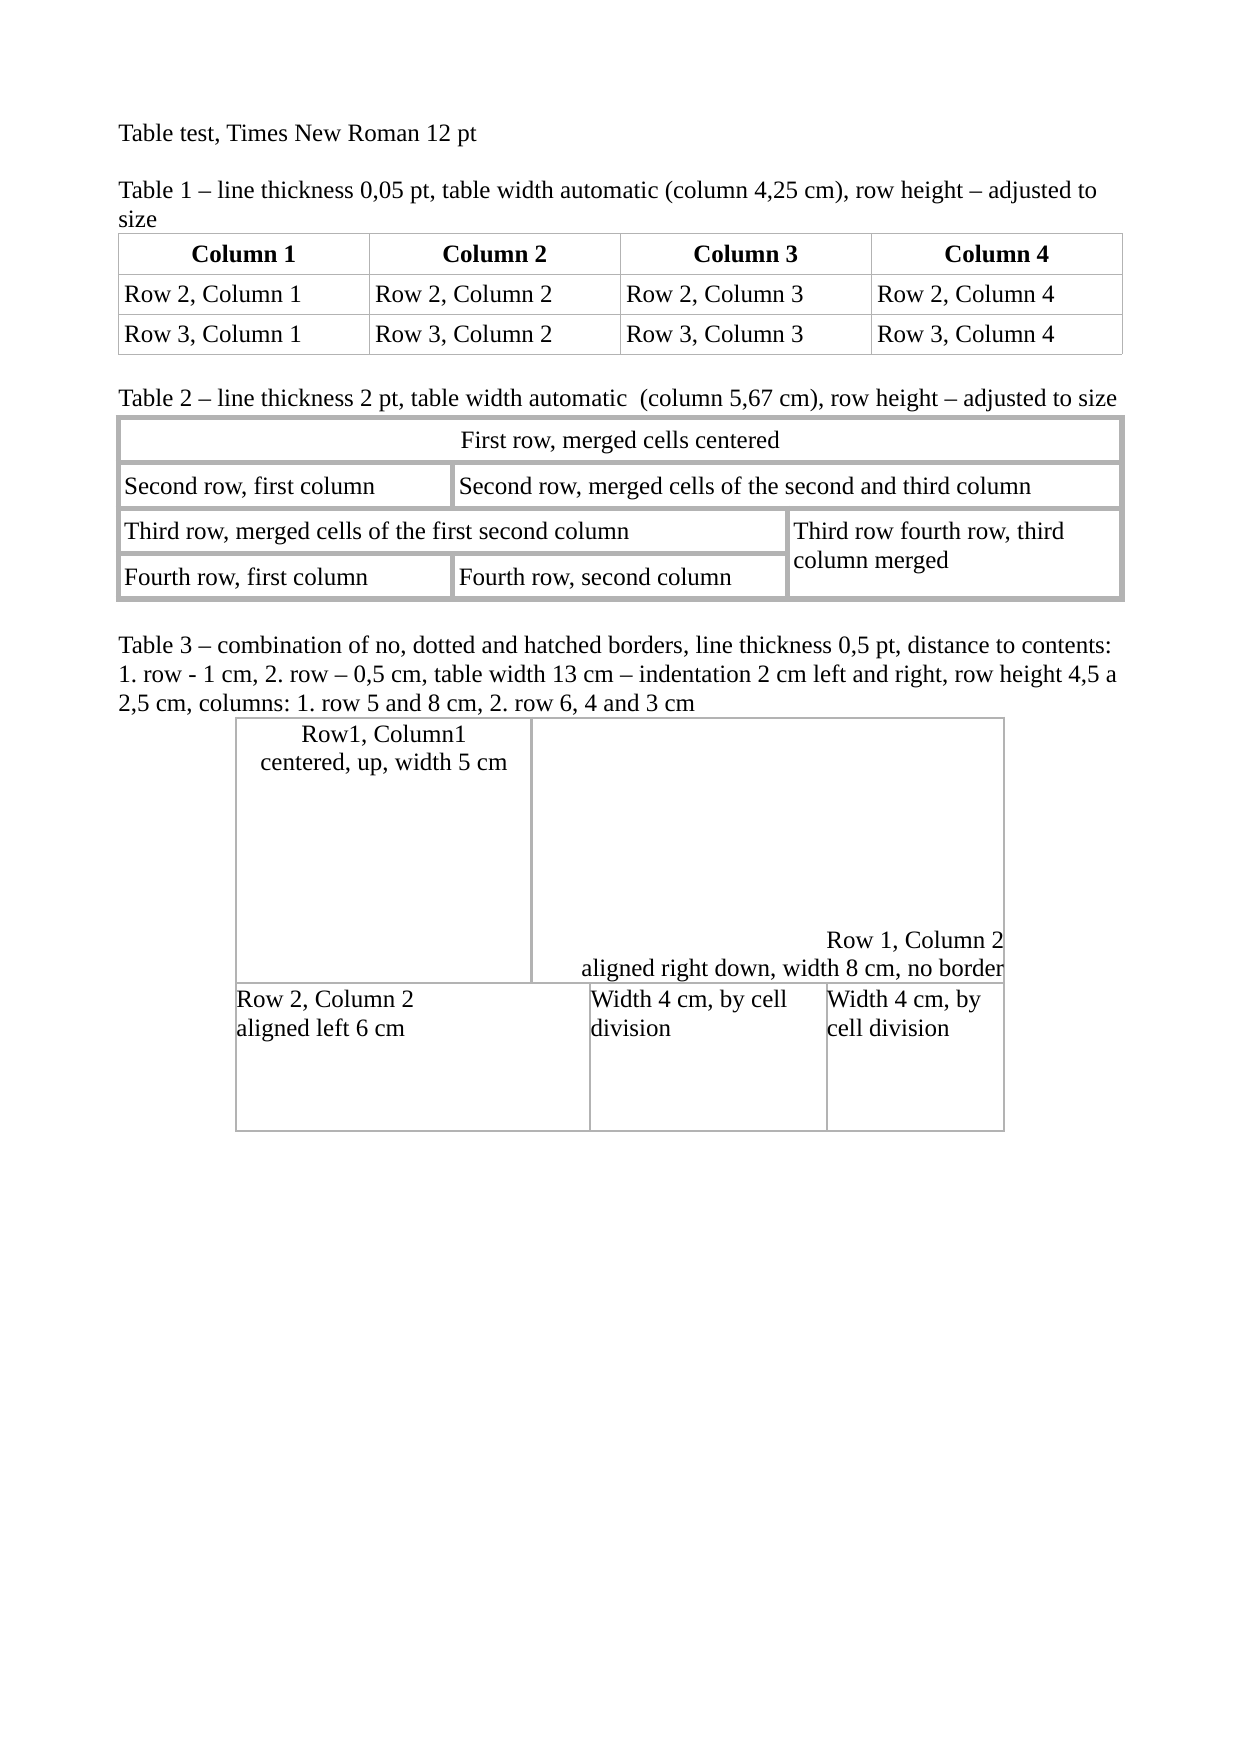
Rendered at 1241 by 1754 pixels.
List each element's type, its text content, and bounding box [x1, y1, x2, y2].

table_cell Second row, first column [121, 465, 450, 506]
table_header Row 1, Column 2 aligned right down, width 8 cm, no border [533, 719, 1003, 982]
table_cell Fourth row, first column [121, 556, 450, 596]
table_cell Third row fourth row, third column merged [790, 511, 1119, 596]
table_cell Row 2, Column 1 [119, 275, 369, 314]
text Table 3 – combination of no, dotted and hatched borders, line thickness 0,5 pt, distance to contents: 1. row - 1 cm, 2. row – 0,5 cm, table width 13 cm – indentation 2 cm left and right, row height 4,5 a 2,5 cm, columns: 1. row 5 and 8 cm, 2. row 6, 4 and 3 cm [118, 630, 1122, 717]
table_header Column 4 [872, 234, 1122, 273]
table_cell Row 3, Column 3 [621, 315, 871, 354]
table_cell Third row, merged cells of the first second column [121, 511, 785, 551]
table_cell Row 3, Column 2 [370, 315, 620, 354]
table_cell Fourth row, second column [455, 556, 785, 596]
table_cell Row 3, Column 4 [872, 315, 1122, 354]
table_header First row, merged cells centered [121, 420, 1119, 460]
table_header Column 1 [119, 234, 369, 273]
table_cell Width 4 cm, by cell division [828, 984, 1003, 1130]
table_header Row1, Column1 centered, up, width 5 cm [237, 719, 530, 982]
table_cell Row 2, Column 2 aligned left 6 cm [237, 984, 589, 1130]
text Table 1 – line thickness 0,05 pt, table width automatic (column 4,25 cm), row height – adjusted to size [118, 176, 1122, 233]
table_header Column 3 [621, 234, 871, 273]
text Table 2 – line thickness 2 pt, table width automatic (column 5,67 cm), row height – adjusted to size [118, 383, 1122, 412]
table_cell Width 4 cm, by cell division [591, 984, 826, 1130]
table_cell Row 2, Column 3 [621, 275, 871, 314]
table_cell Row 2, Column 2 [370, 275, 620, 314]
table_cell Second row, merged cells of the second and third column [455, 465, 1119, 506]
text Table test, Times New Roman 12 pt [118, 118, 1122, 147]
table_cell Row 2, Column 4 [872, 275, 1122, 314]
table_header Column 2 [370, 234, 620, 273]
table_cell Row 3, Column 1 [119, 315, 369, 354]
